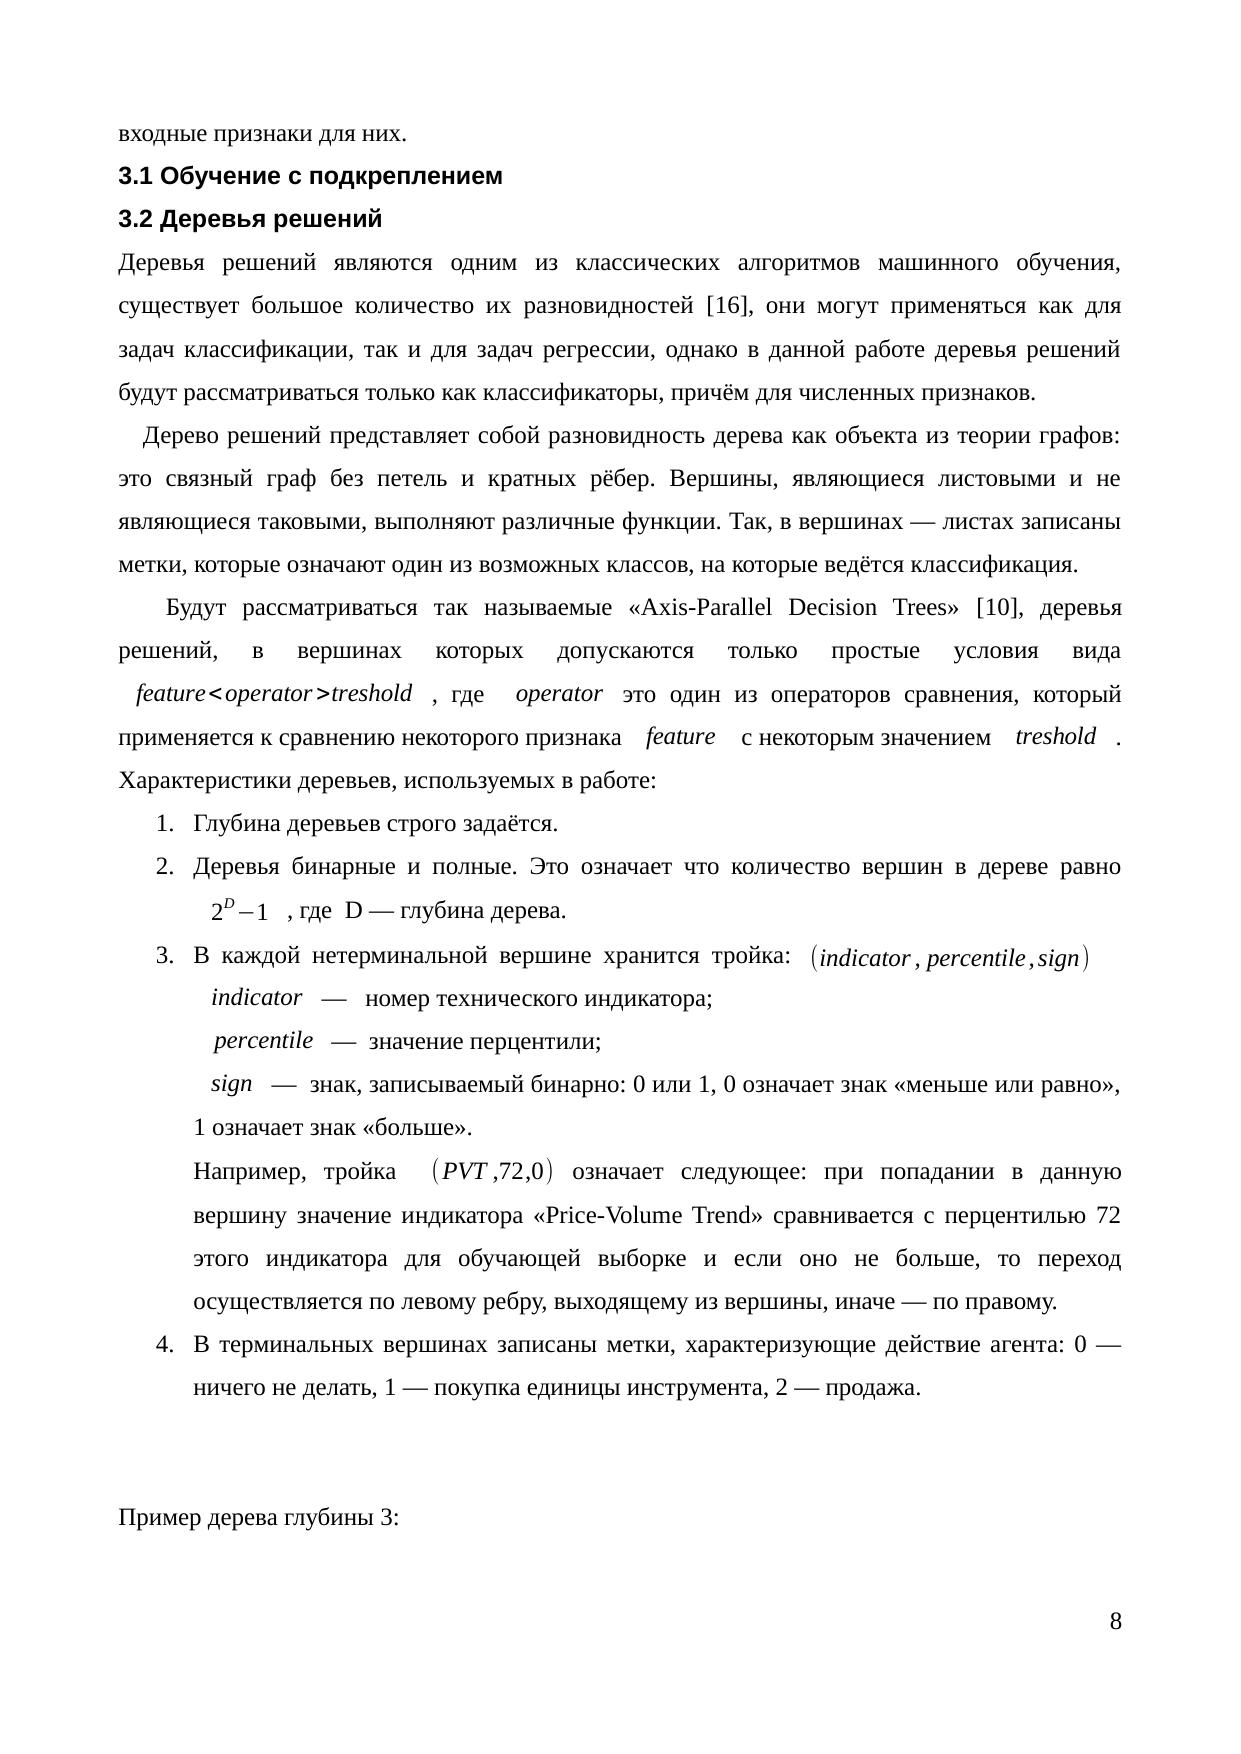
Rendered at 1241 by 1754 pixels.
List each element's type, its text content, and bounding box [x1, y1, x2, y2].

text Пример дерева глубины 3: [118, 1502, 1122, 1531]
list Деревья решений [118, 204, 1122, 233]
list — значение перцентили; [156, 1026, 1122, 1055]
list Например, тройка означает следующее: при попадании в данную вершину значение индикатора «Price-Volume Trend» сравнивается с перцентилью 72 этого индикатора для обучающей выборке и если оно не больше, то переход осуществляется по левому ребру, выходящему из вершины, иначе — по правому. [156, 1156, 1122, 1315]
list входные признаки для них. [118, 118, 1122, 147]
list — знак, записываемый бинарно: 0 или 1, 0 означает знак «меньше или равно», 1 означает знак «больше». [156, 1069, 1122, 1141]
list Деревья бинарные и полные. Это означает что количество вершин в дереве равно , где D — глубина дерева. [156, 851, 1122, 926]
list В терминальных вершинах записаны метки, характеризующие действие агента: 0 — ничего не делать, 1 — покупка единицы инструмента, 2 — продажа. [156, 1329, 1122, 1401]
list Обучение с подкреплением [118, 161, 1122, 190]
list Глубина деревьев строго задаётся. [156, 808, 1122, 837]
list В каждой нетерминальной вершине хранится тройка:— номер технического индикатора; [156, 940, 1122, 1012]
list Дерево решений представляет собой разновидность дерева как объекта из теории графов: это связный граф без петель и кратных рёбер. Вершины, являющиеся листовыми и не являющиеся таковыми, выполняют различные функции. Так, в вершинах — листах записаны метки, которые означают один из возможных классов, на которые ведётся классификация. [118, 420, 1122, 578]
text Характеристики деревьев, используемых в работе: [118, 765, 1122, 794]
list Будут рассматриваться так называемые «Axis-Parallel Decision Trees» [10], деревья решений, в вершинах которых допускаются только простые условия вида , где это один из операторов сравнения, который применяется к сравнению некоторого признака с некоторым значением . [118, 592, 1122, 751]
list Деревья решений являются одним из классических алгоритмов машинного обучения, существует большое количество их разновидностей [16], они могут применяться как для задач классификации, так и для задач регрессии, однако в данной работе деревья решений будут рассматриваться только как классификаторы, причём для численных признаков. [118, 247, 1122, 406]
